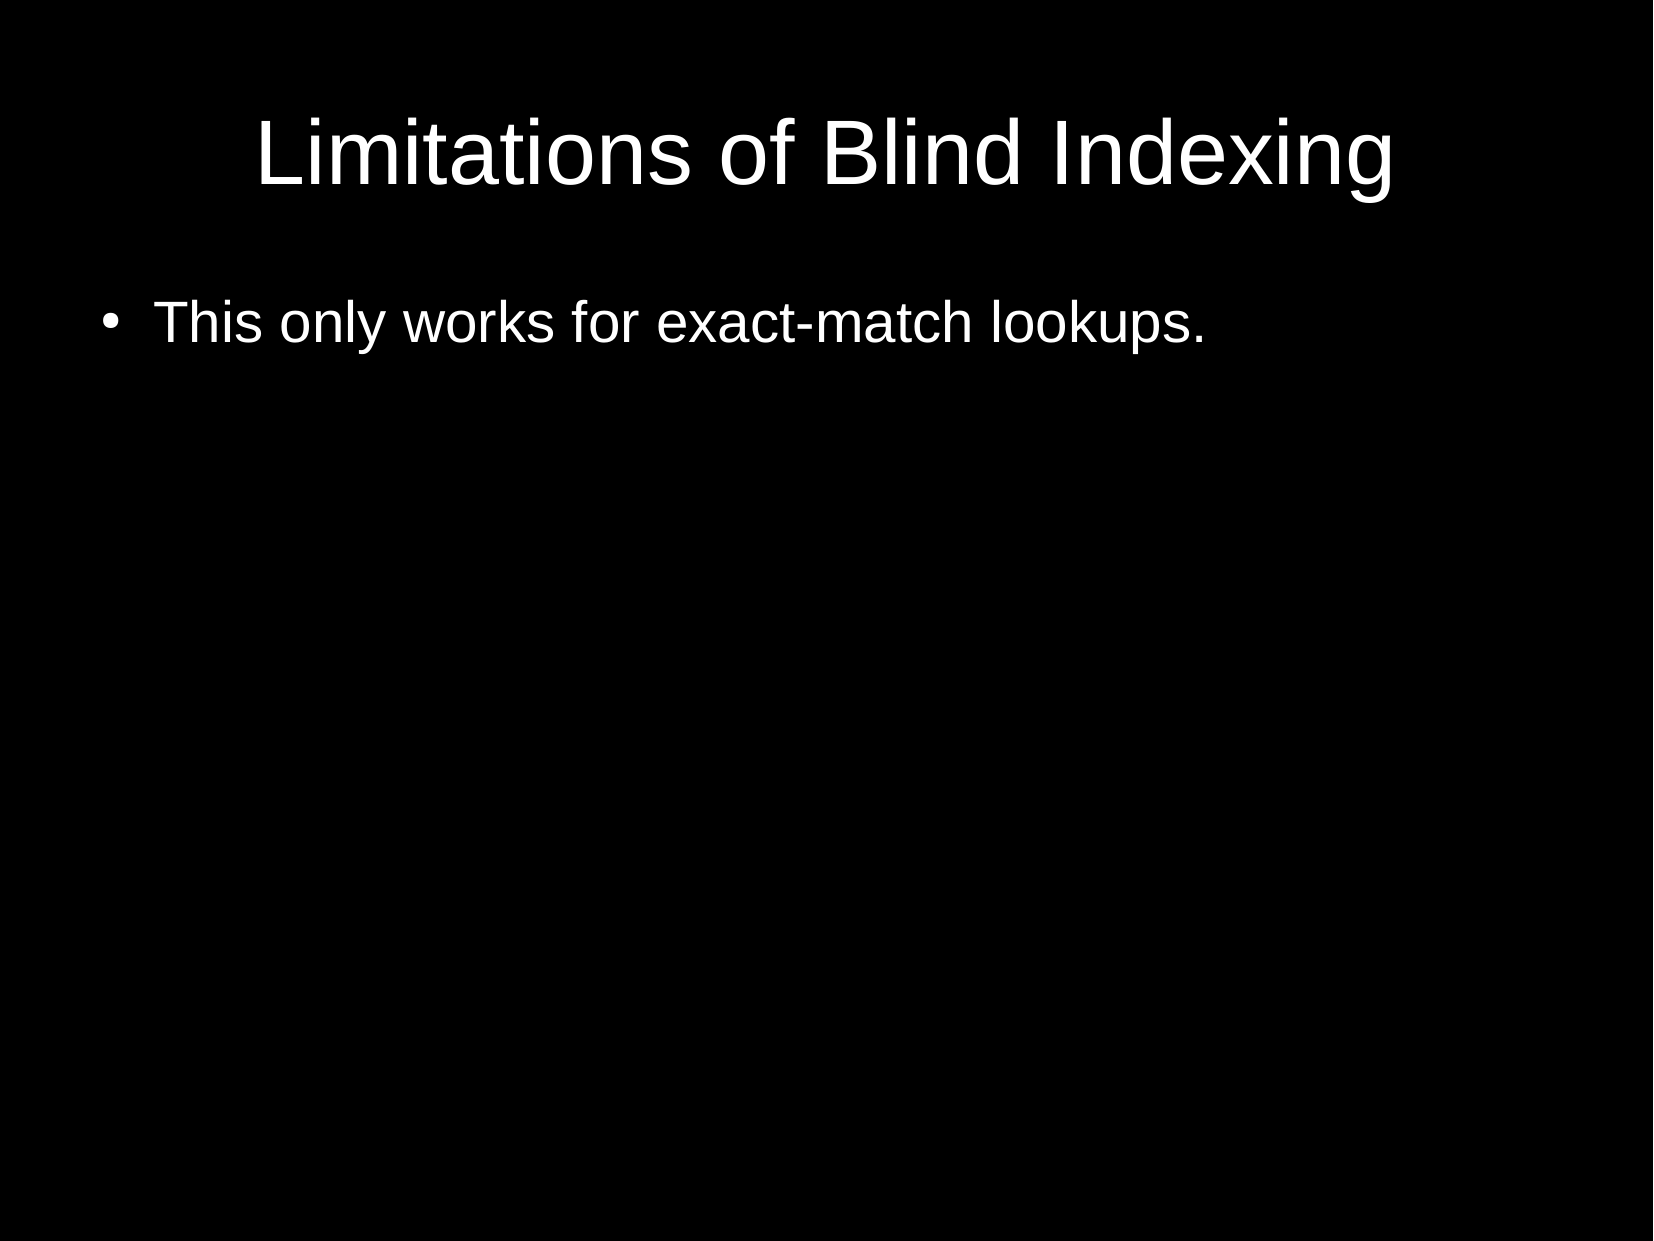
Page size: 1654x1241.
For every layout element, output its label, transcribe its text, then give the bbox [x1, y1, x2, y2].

title Limitations of Blind Indexing [82, 49, 1571, 257]
list This only works for exact-match lookups. [82, 290, 1571, 1171]
